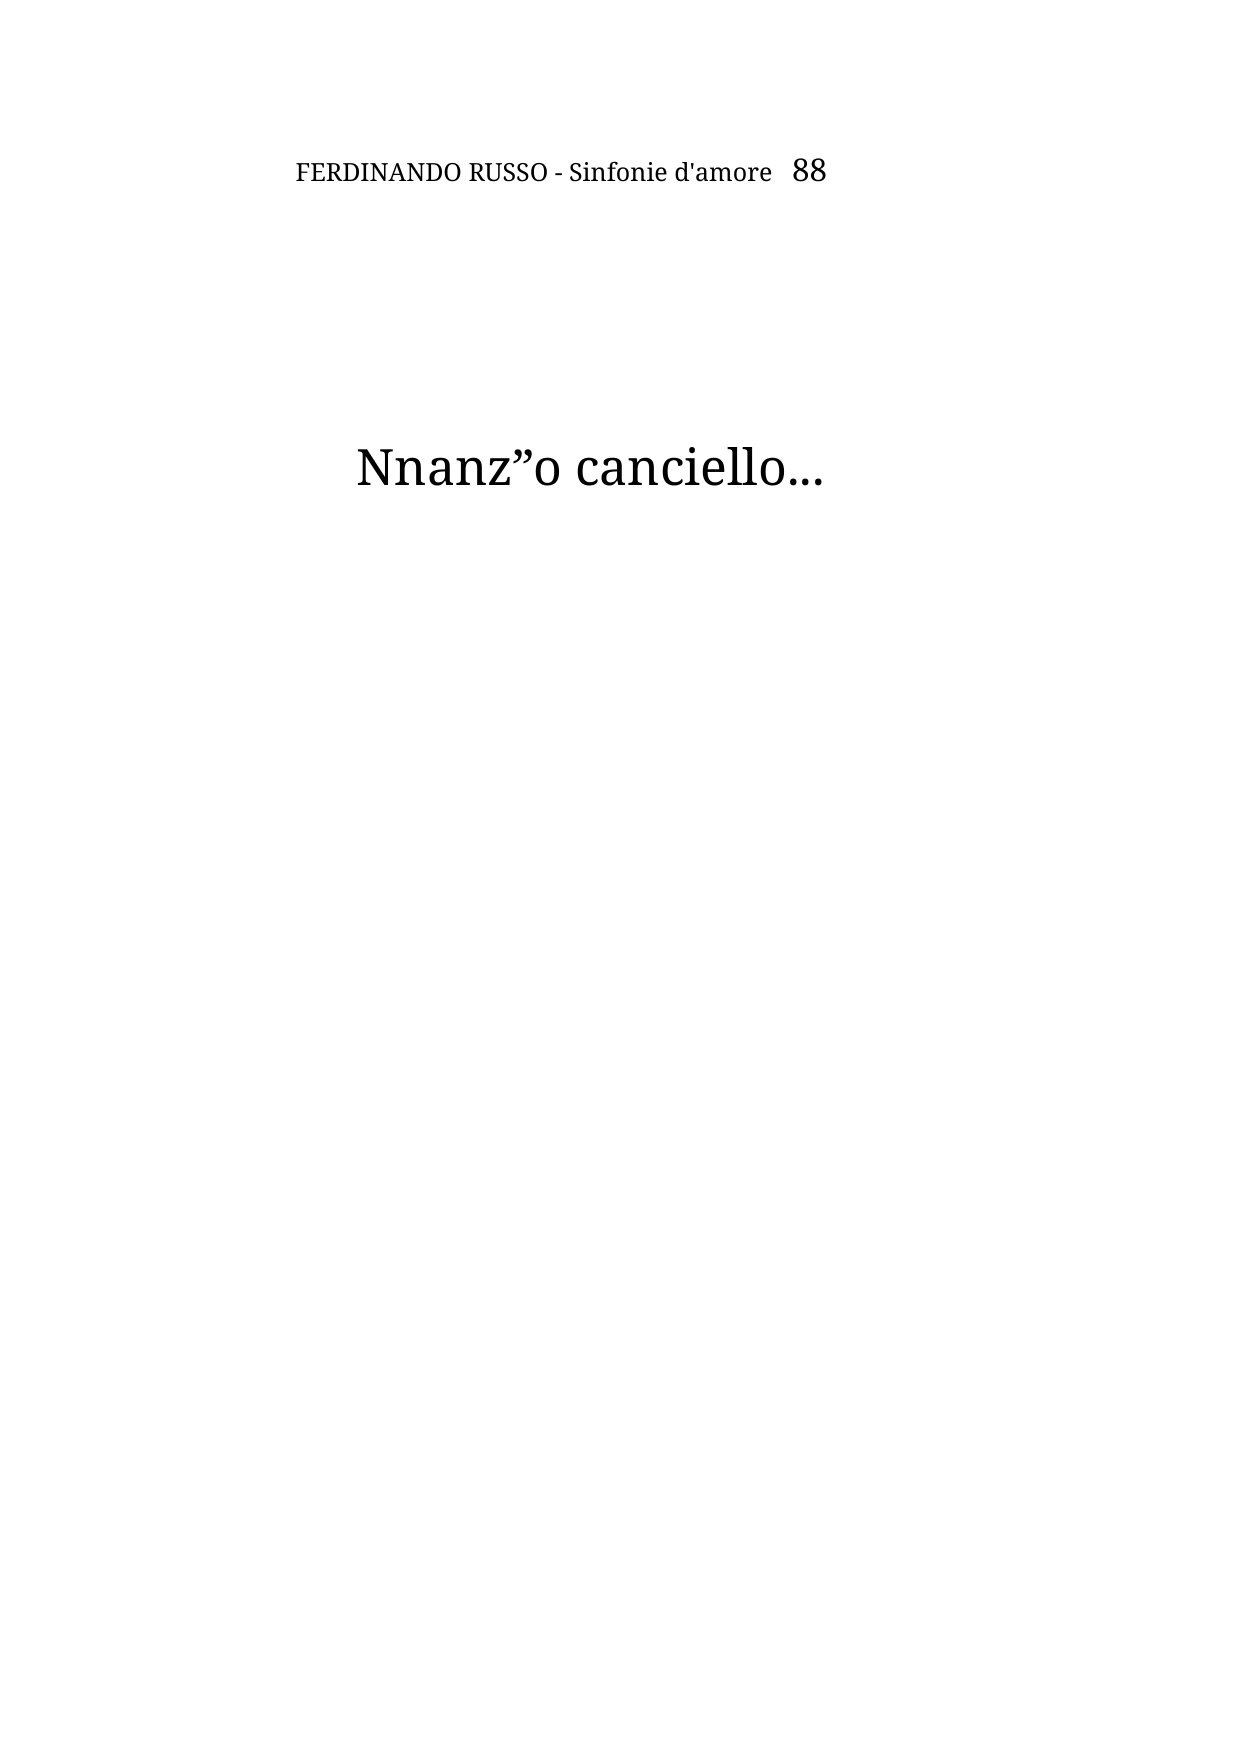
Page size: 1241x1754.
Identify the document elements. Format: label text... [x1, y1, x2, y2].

text Nnanz”o canciello... [177, 432, 945, 500]
